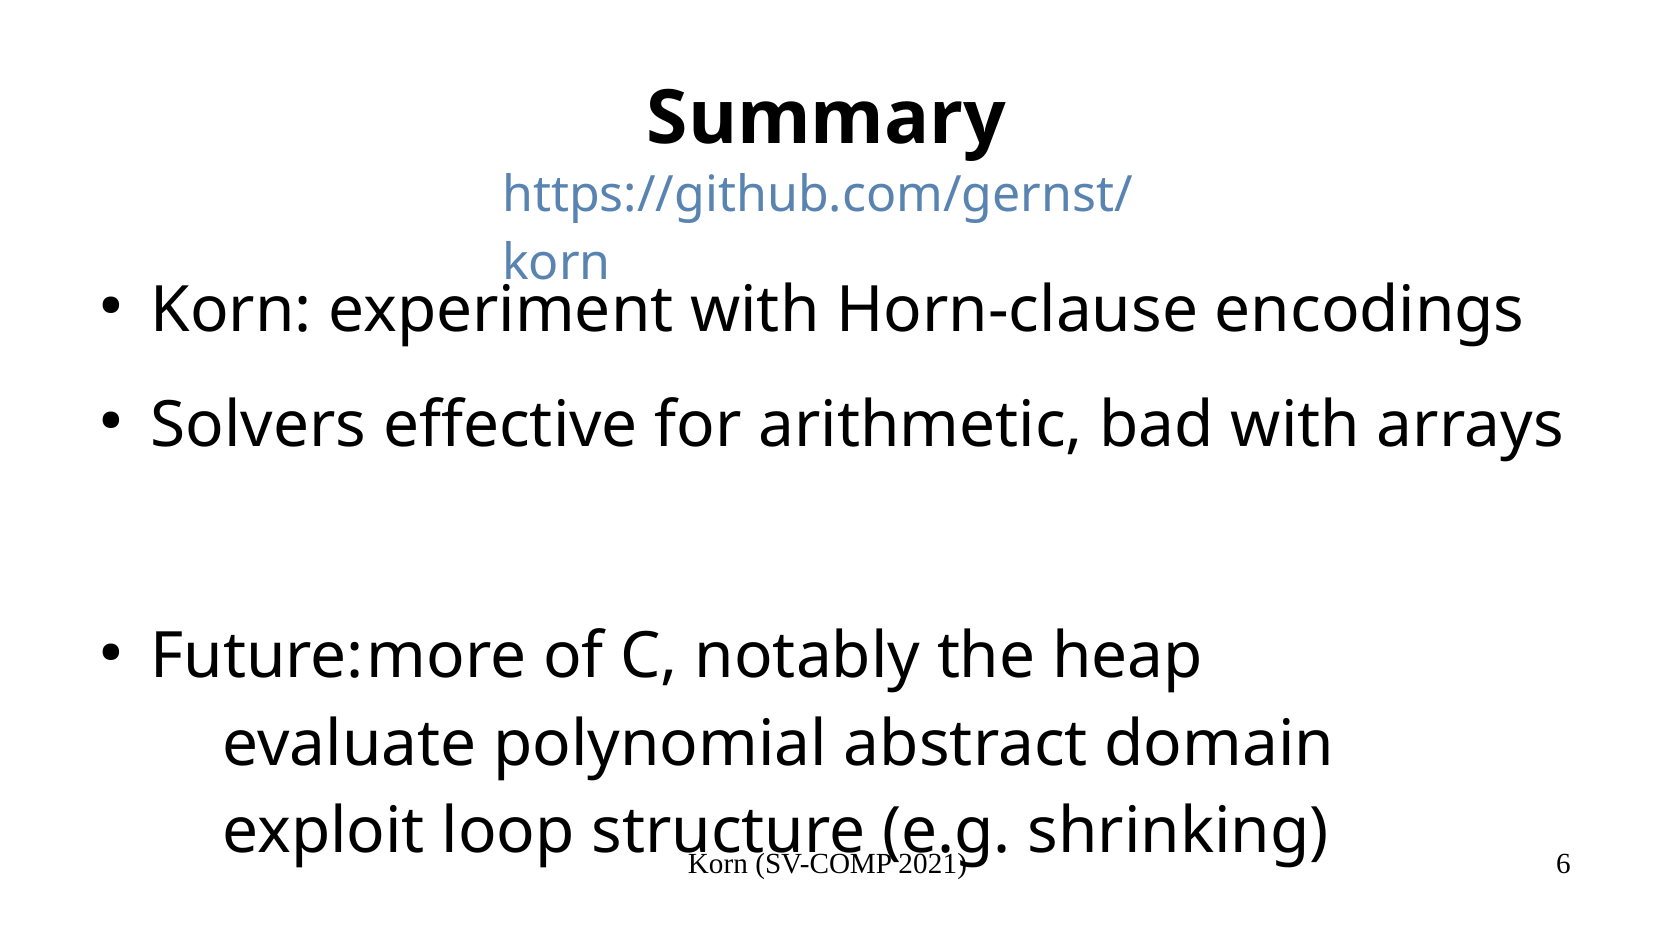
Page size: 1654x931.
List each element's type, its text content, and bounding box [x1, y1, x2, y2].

list Korn: experiment with Horn-clause encodings Solvers effective for arithmetic, bad with arrays Future: more of C, notably the heap evaluate polynomial abstract domain exploit loop structure (e.g. shrinking) [82, 262, 1571, 901]
text_box https://github.com/gernst/korn [487, 150, 1210, 226]
title Summary [82, 37, 1571, 193]
